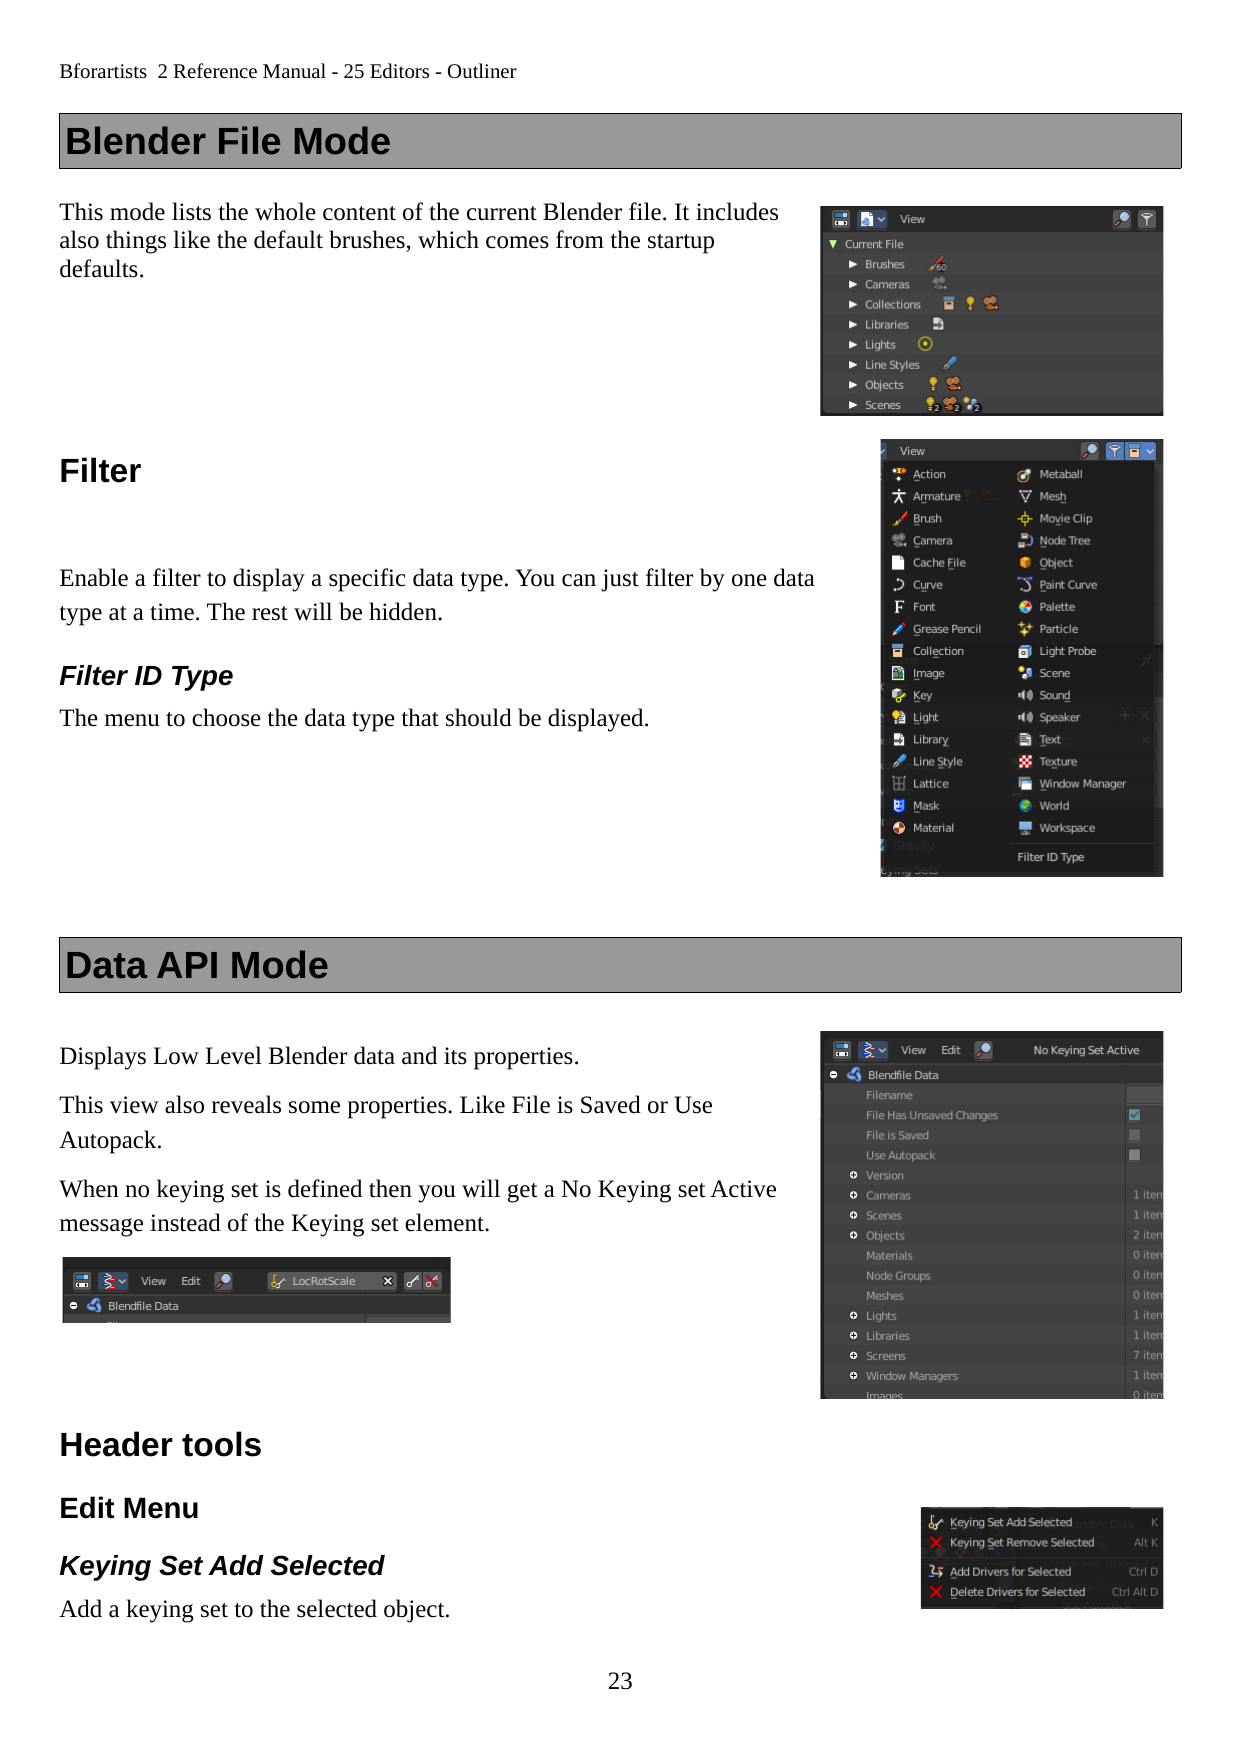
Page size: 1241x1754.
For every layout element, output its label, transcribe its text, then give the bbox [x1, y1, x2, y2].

text This mode lists the whole content of the current Blender file. It includes also things like the default brushes, which comes from the startup defaults. [59, 197, 1181, 283]
text Add a keying set to the selected object. [59, 1594, 1181, 1623]
picture [920, 1507, 1164, 1609]
text This view also reveals some properties. Like File is Saved or Use Autopack. [59, 1090, 820, 1153]
picture [62, 1257, 451, 1323]
subtitle Filter ID Type [59, 659, 880, 691]
subtitle [1164, 451, 1181, 489]
subtitle Keying Set Add Selected [59, 1550, 920, 1582]
picture [820, 206, 1164, 416]
subtitle Filter [59, 451, 880, 489]
text When no keying set is defined then you will get a No Keying set Active message instead of the Keying set element. [59, 1174, 820, 1237]
text Enable a filter to display a specific data type. You can just filter by one data type at a time. The rest will be hidden. [59, 563, 880, 626]
subtitle Header tools [59, 1425, 1181, 1464]
table_header Data API Mode [60, 938, 1181, 992]
table_header Blender File Mode [60, 114, 1181, 168]
subtitle [1164, 659, 1181, 691]
picture [820, 1031, 1164, 1399]
subtitle [1164, 1550, 1181, 1582]
picture [880, 439, 1164, 877]
subtitle Edit Menu [59, 1491, 1181, 1525]
text Displays Low Level Blender data and its properties. [59, 1041, 820, 1070]
text The menu to choose the data type that should be displayed. [59, 703, 880, 732]
